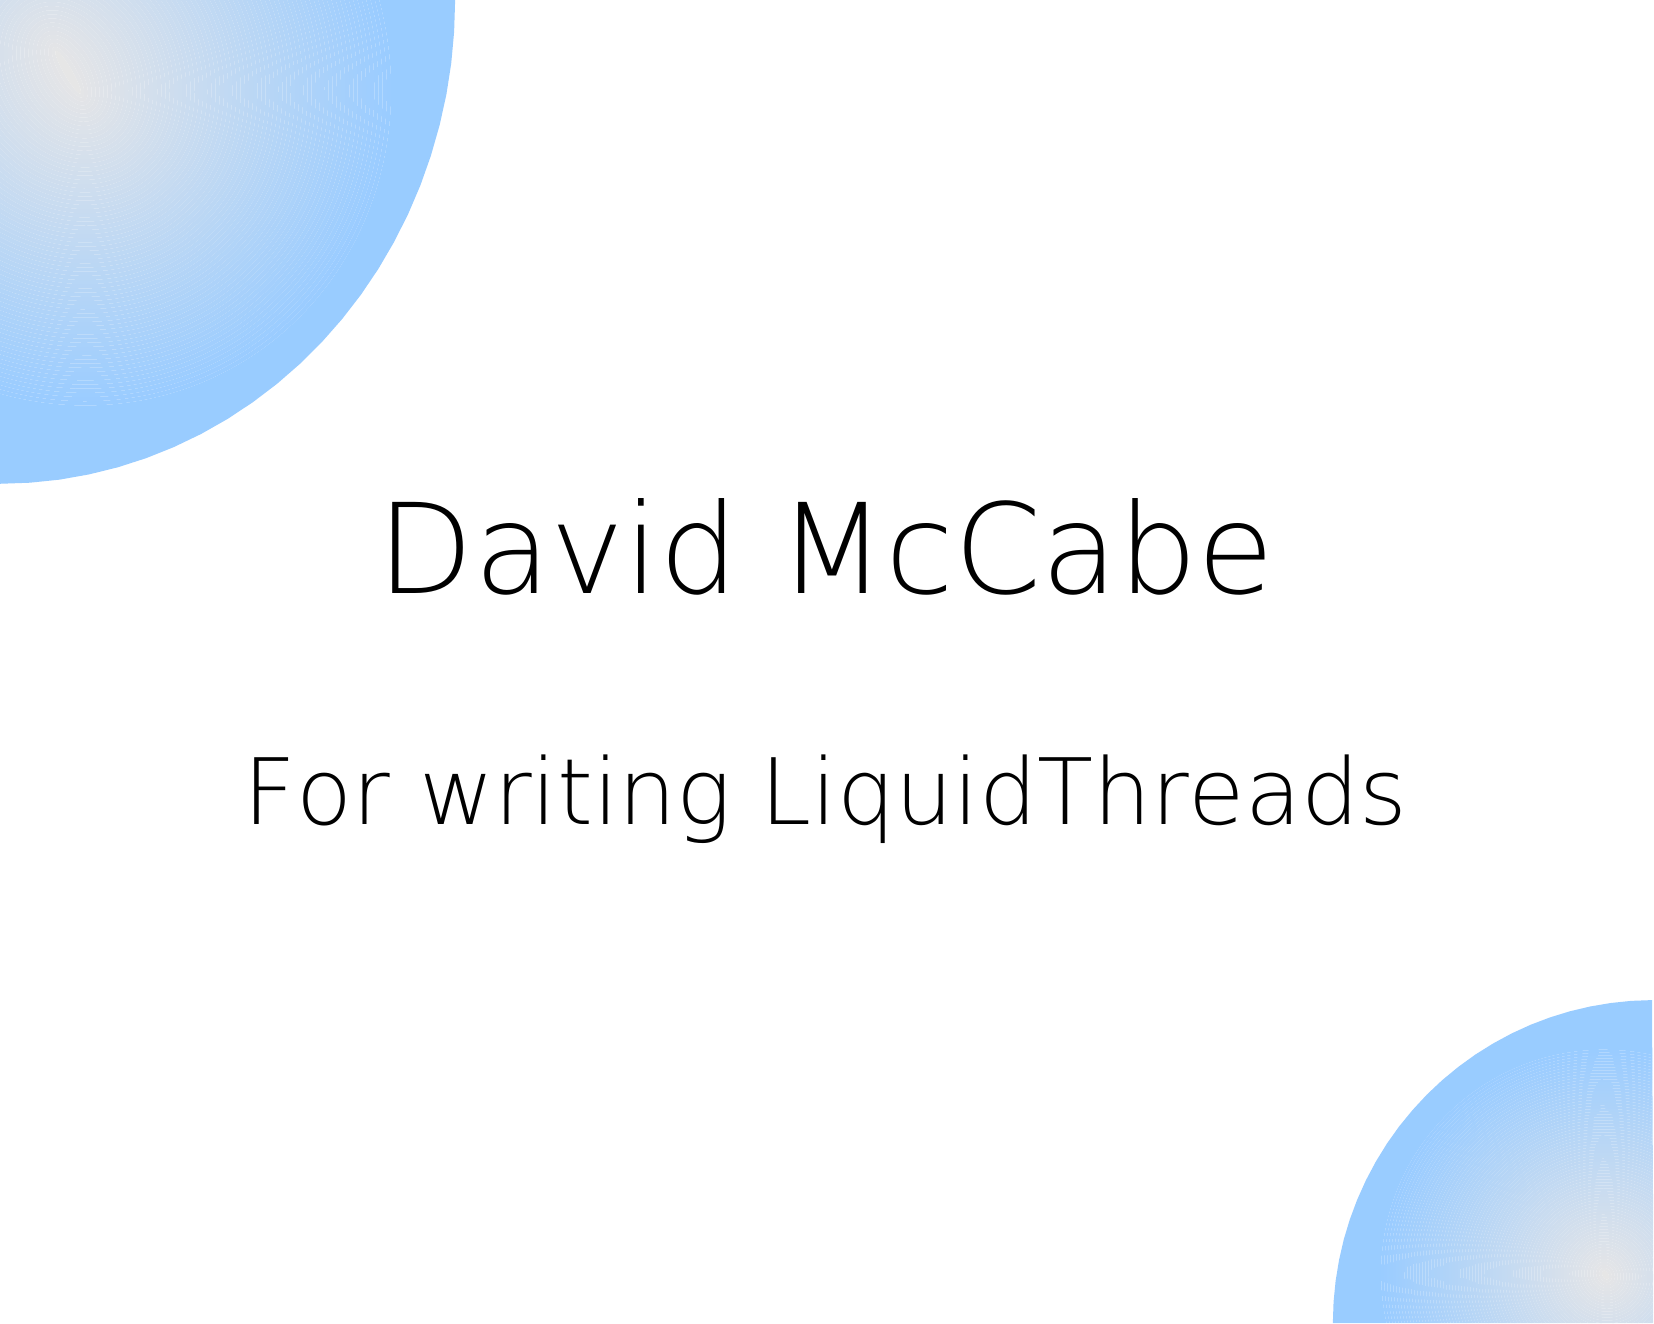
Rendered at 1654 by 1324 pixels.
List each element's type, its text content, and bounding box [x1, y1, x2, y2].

subtitle David McCabe For writing LiquidThreads [82, 149, 1571, 1174]
